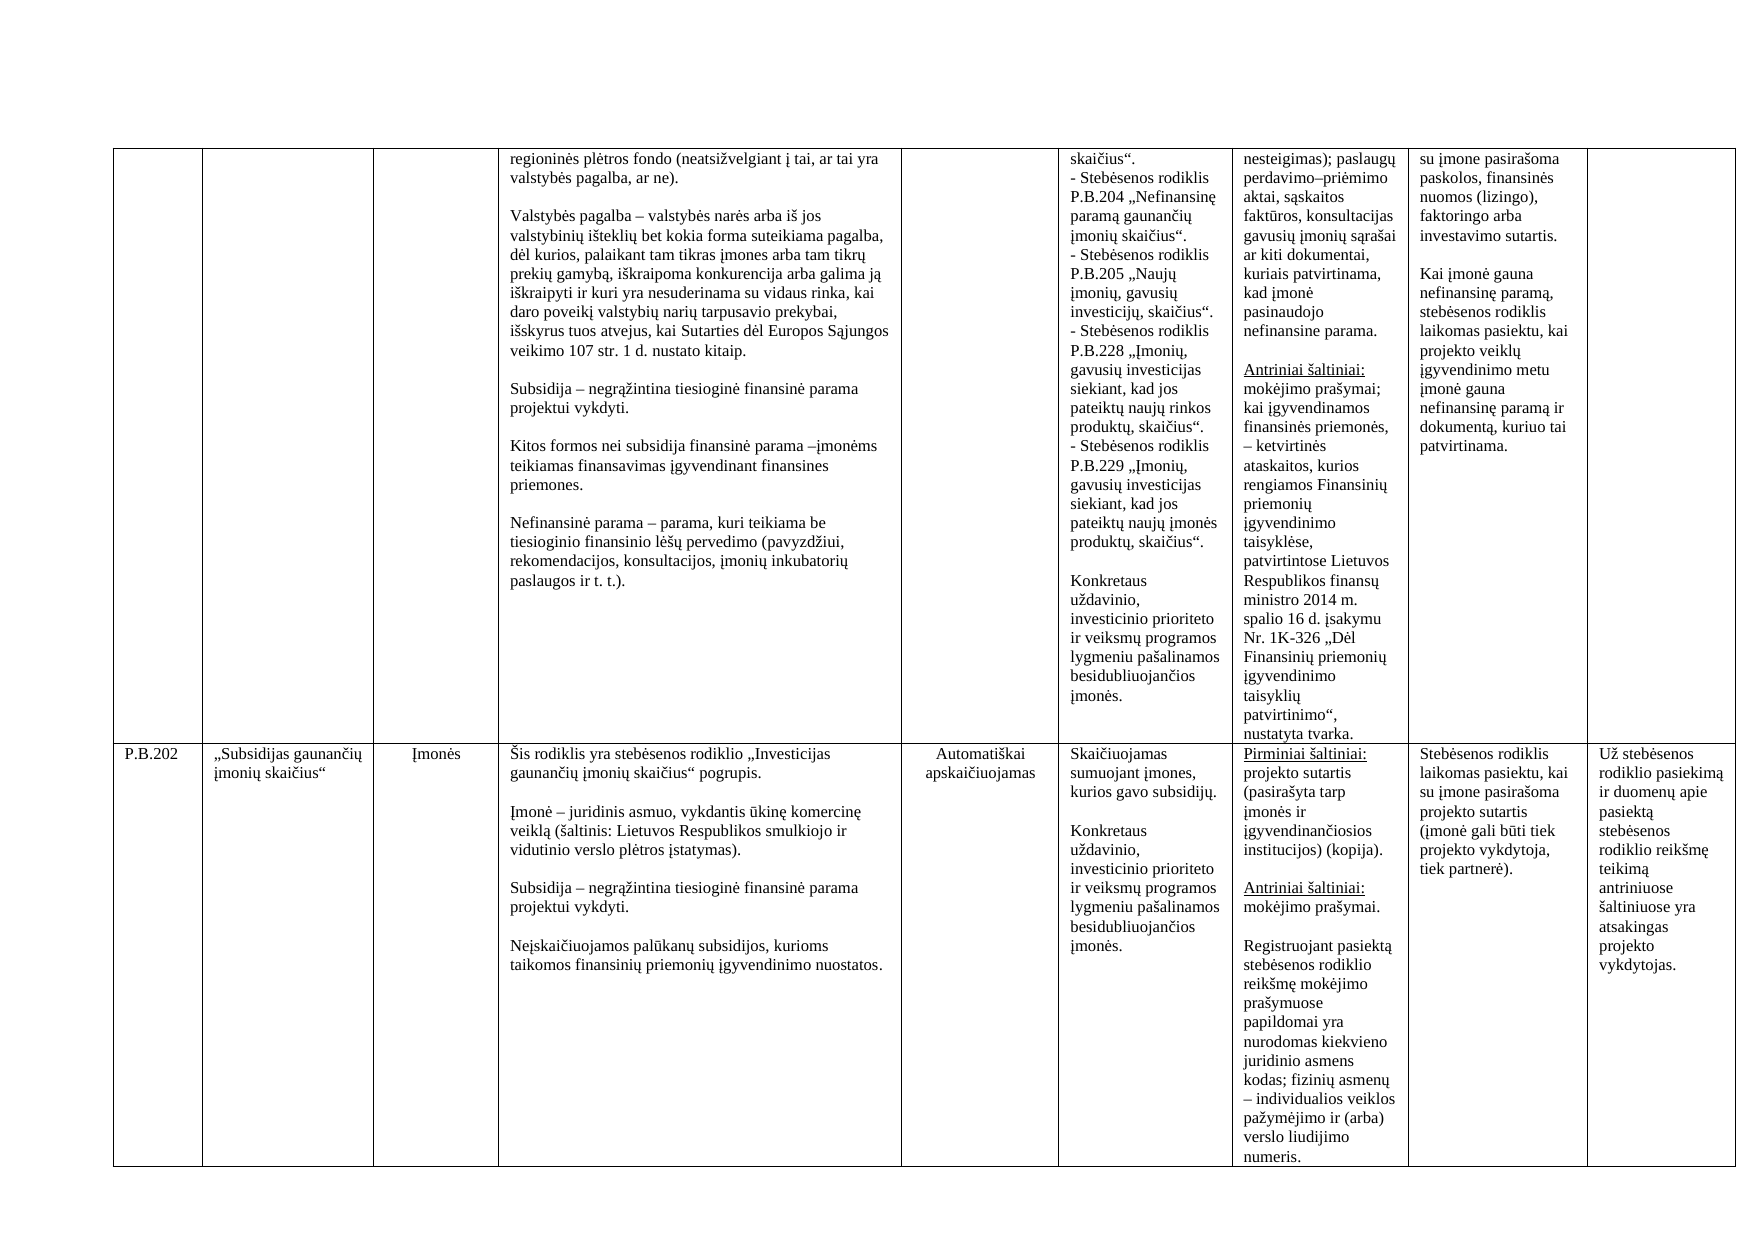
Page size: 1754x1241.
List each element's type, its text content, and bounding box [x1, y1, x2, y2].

table_cell Už stebėsenos rodiklio pasiekimą ir duomenų apie pasiektą stebėsenos rodiklio reikšmę teikimą antriniuose šaltiniuose yra atsakingas projekto vykdytojas. [1588, 744, 1735, 1166]
table_cell Pirminiai šaltiniai: projekto sutartis (pasirašyta tarp įmonės ir įgyvendinančiosios institucijos) (kopija). Antriniai šaltiniai: mokėjimo prašymai. Registruojant pasiektą stebėsenos rodiklio reikšmę mokėjimo prašymuose papildomai yra nurodomas kiekvieno juridinio asmens kodas; fizinių asmenų – individualios veiklos pažymėjimo ir (arba) verslo liudijimo numeris. [1233, 744, 1408, 1166]
table_cell Šis rodiklis yra stebėsenos rodiklio „Investicijas gaunančių įmonių skaičius“ pogrupis. Įmonė – juridinis asmuo, vykdantis ūkinę komercinę veiklą (šaltinis: Lietuvos Respublikos smulkiojo ir vidutinio verslo plėtros įstatymas). Subsidija – negrąžintina tiesioginė finansinė parama projektui vykdyti. Neįskaičiuojamos palūkanų subsidijos, kurioms taikomos finansinių priemonių įgyvendinimo nuostatos. [499, 744, 901, 1166]
table_cell [902, 149, 1058, 743]
table_cell P.B.202 [114, 744, 202, 1166]
table_cell Automatiškai apskaičiuojamas [902, 744, 1058, 1166]
table_cell Skaičiuojamas sumuojant įmones, kurios gavo subsidijų. Konkretaus uždavinio, investicinio prioriteto ir veiksmų programos lygmeniu pašalinamos besidubliuojančios įmonės. [1059, 744, 1232, 1166]
table_cell su įmone pasirašoma paskolos, finansinės nuomos (lizingo), faktoringo arba investavimo sutartis. Kai įmonė gauna nefinansinę paramą, stebėsenos rodiklis laikomas pasiektu, kai projekto veiklų įgyvendinimo metu įmonė gauna nefinansinę paramą ir dokumentą, kuriuo tai patvirtinama. [1409, 149, 1587, 743]
table_cell [1588, 149, 1735, 743]
table_cell [203, 149, 373, 743]
table_cell [114, 149, 202, 743]
table_cell nesteigimas); paslaugų perdavimo–priėmimo aktai, sąskaitos faktūros, konsultacijas gavusių įmonių sąrašai ar kiti dokumentai, kuriais patvirtinama, kad įmonė pasinaudojo nefinansine parama. Antriniai šaltiniai: mokėjimo prašymai; kai įgyvendinamos finansinės priemonės, – ketvirtinės ataskaitos, kurios rengiamos Finansinių priemonių įgyvendinimo taisyklėse, patvirtintose Lietuvos Respublikos finansų ministro 2014 m. spalio 16 d. įsakymu Nr. 1K-326 „Dėl Finansinių priemonių įgyvendinimo taisyklių patvirtinimo“, nustatyta tvarka. [1233, 149, 1408, 743]
table_cell skaičius“. - Stebėsenos rodiklis P.B.204 „Nefinansinę paramą gaunančių įmonių skaičius“. - Stebėsenos rodiklis P.B.205 „Naujų įmonių, gavusių investicijų, skaičius“. - Stebėsenos rodiklis P.B.228 „Įmonių, gavusių investicijas siekiant, kad jos pateiktų naujų rinkos produktų, skaičius“. - Stebėsenos rodiklis P.B.229 „Įmonių, gavusių investicijas siekiant, kad jos pateiktų naujų įmonės produktų, skaičius“. Konkretaus uždavinio, investicinio prioriteto ir veiksmų programos lygmeniu pašalinamos besidubliuojančios įmonės. [1059, 149, 1232, 743]
table_cell regioninės plėtros fondo (neatsižvelgiant į tai, ar tai yra valstybės pagalba, ar ne). Valstybės pagalba – valstybės narės arba iš jos valstybinių išteklių bet kokia forma suteikiama pagalba, dėl kurios, palaikant tam tikras įmones arba tam tikrų prekių gamybą, iškraipoma konkurencija arba galima ją iškraipyti ir kuri yra nesuderinama su vidaus rinka, kai daro poveikį valstybių narių tarpusavio prekybai, išskyrus tuos atvejus, kai Sutarties dėl Europos Sąjungos veikimo 107 str. 1 d. nustato kitaip. Subsidija – negrąžintina tiesioginė finansinė parama projektui vykdyti. Kitos formos nei subsidija finansinė parama –įmonėms teikiamas finansavimas įgyvendinant finansines priemones. Nefinansinė parama – parama, kuri teikiama be tiesioginio finansinio lėšų pervedimo (pavyzdžiui, rekomendacijos, konsultacijos, įmonių inkubatorių paslaugos ir t. t.). [499, 149, 901, 743]
table_cell Įmonės [374, 744, 498, 1166]
table_cell „Subsidijas gaunančių įmonių skaičius“ [203, 744, 373, 1166]
table_cell [374, 149, 498, 743]
table_cell Stebėsenos rodiklis laikomas pasiektu, kai su įmone pasirašoma projekto sutartis (įmonė gali būti tiek projekto vykdytoja, tiek partnerė). [1409, 744, 1587, 1166]
